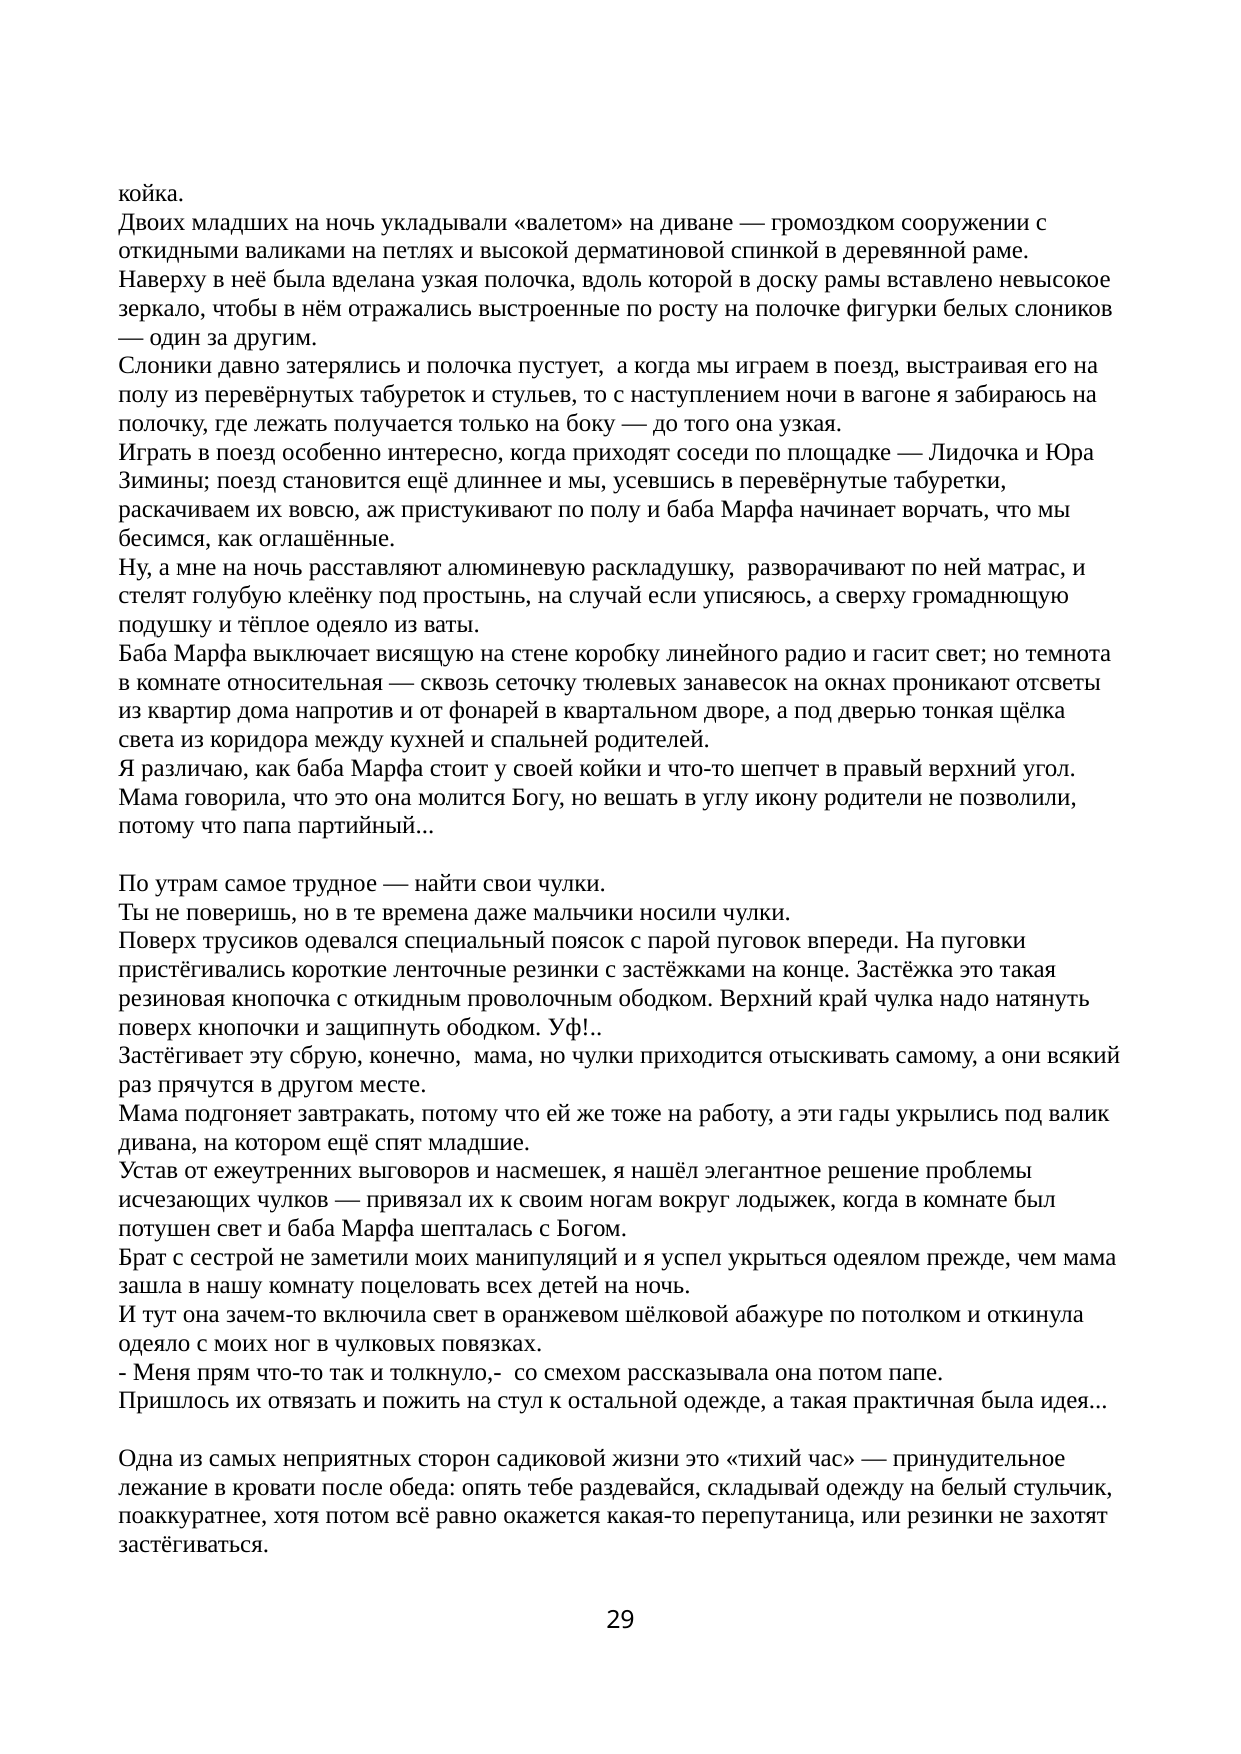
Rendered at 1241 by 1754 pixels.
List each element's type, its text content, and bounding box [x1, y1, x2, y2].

text Пришлось их отвязать и пожить на стул к остальной одежде, а такая практичная была идея... [118, 1386, 1122, 1414]
text Баба Марфа выключает висящую на стене коробку линейного радио и гасит свет; но темнота в комнате относительная — сквозь сеточку тюлевых занавесок на окнах проникают отсветы из квартир дома напротив и от фонарей в квартальном дворе, а под дверью тонкая щёлка света из коридора между кухней и спальней родителей. [118, 638, 1122, 753]
text Двоих младших на ночь укладывали «валетом» на диване — громоздком сооружении с откидными валиками на петлях и высокой дерматиновой спинкой в деревянной раме. Наверху в неё была вделана узкая полочка, вдоль которой в доску рамы вставлено невысокое зеркало, чтобы в нём отражались выстроенные по росту на полочке фигурки белых слоников — один за другим. [118, 207, 1122, 351]
text И тут она зачем-то включила свет в оранжевом шёлковой абажуре по потолком и откинула одеяло с моих ног в чулковых повязках. [118, 1299, 1122, 1357]
text По утрам самое трудное — найти свои чулки. [118, 868, 1122, 897]
text Слоники давно затерялись и полочка пустует, а когда мы играем в поезд, выстраивая его на полу из перевёрнутых табуреток и стульев, то с наступлением ночи в вагоне я забираюсь на полочку, где лежать получается только на боку — до того она узкая. [118, 351, 1122, 437]
text Устав от ежеутренних выговоров и насмешек, я нашёл элегантное решение проблемы исчезающих чулков — привязал их к своим ногам вокруг лодыжек, когда в комнате был потушен свет и баба Марфа шепталась с Богом. [118, 1156, 1122, 1242]
text койка. [118, 178, 1122, 207]
text Поверх трусиков одевался специальный поясок с парой пуговок впереди. На пуговки пристёгивались короткие ленточные резинки с застёжками на конце. Застёжка это такая резиновая кнопочка с откидным проволочным ободком. Верхний край чулка надо натянуть поверх кнопочки и защипнуть ободком. Уф!.. [118, 926, 1122, 1041]
text - Меня прям что-то так и толкнуло,- со смехом рассказывала она потом папе. [118, 1357, 1122, 1386]
text Я различаю, как баба Марфа стоит у своей койки и что-то шепчет в правый верхний угол. [118, 753, 1122, 782]
text Мама подгоняет завтракать, потому что ей же тоже на работу, а эти гады укрылись под валик дивана, на котором ещё спят младшие. [118, 1098, 1122, 1156]
text Мама говорила, что это она молится Богу, но вешать в углу икону родители не позволили, потому что папа партийный... [118, 782, 1122, 839]
text Играть в поезд особенно интересно, когда приходят соседи по площадке — Лидочка и Юра Зимины; поезд становится ещё длиннее и мы, усевшись в перевёрнутые табуретки, раскачиваем их вовсю, аж пристукивают по полу и баба Марфа начинает ворчать, что мы бесимся, как оглашённые. [118, 437, 1122, 552]
text Одна из самых неприятных сторон садиковой жизни это «тихий час» — принудительное лежание в кровати после обеда: опять тебе раздевайся, складывай одежду на белый стульчик, поаккуратнее, хотя потом всё равно окажется какая-то перепутаница, или резинки не захотят застёгиваться. [118, 1443, 1122, 1558]
text Ты не поверишь, но в те времена даже мальчики носили чулки. [118, 897, 1122, 926]
text Ну, а мне на ночь расставляют алюминевую раскладушку, разворачивают по ней матрас, и стелят голубую клеёнку под простынь, на случай если уписяюсь, а сверху громаднющую подушку и тёплое одеяло из ваты. [118, 552, 1122, 638]
text Брат с сестрой не заметили моих манипуляций и я успел укрыться одеялом прежде, чем мама зашла в нашу комнату поцеловать всех детей на ночь. [118, 1242, 1122, 1299]
text Застёгивает эту сбрую, конечно, мама, но чулки приходится отыскивать самому, а они всякий раз прячутся в другом месте. [118, 1041, 1122, 1098]
